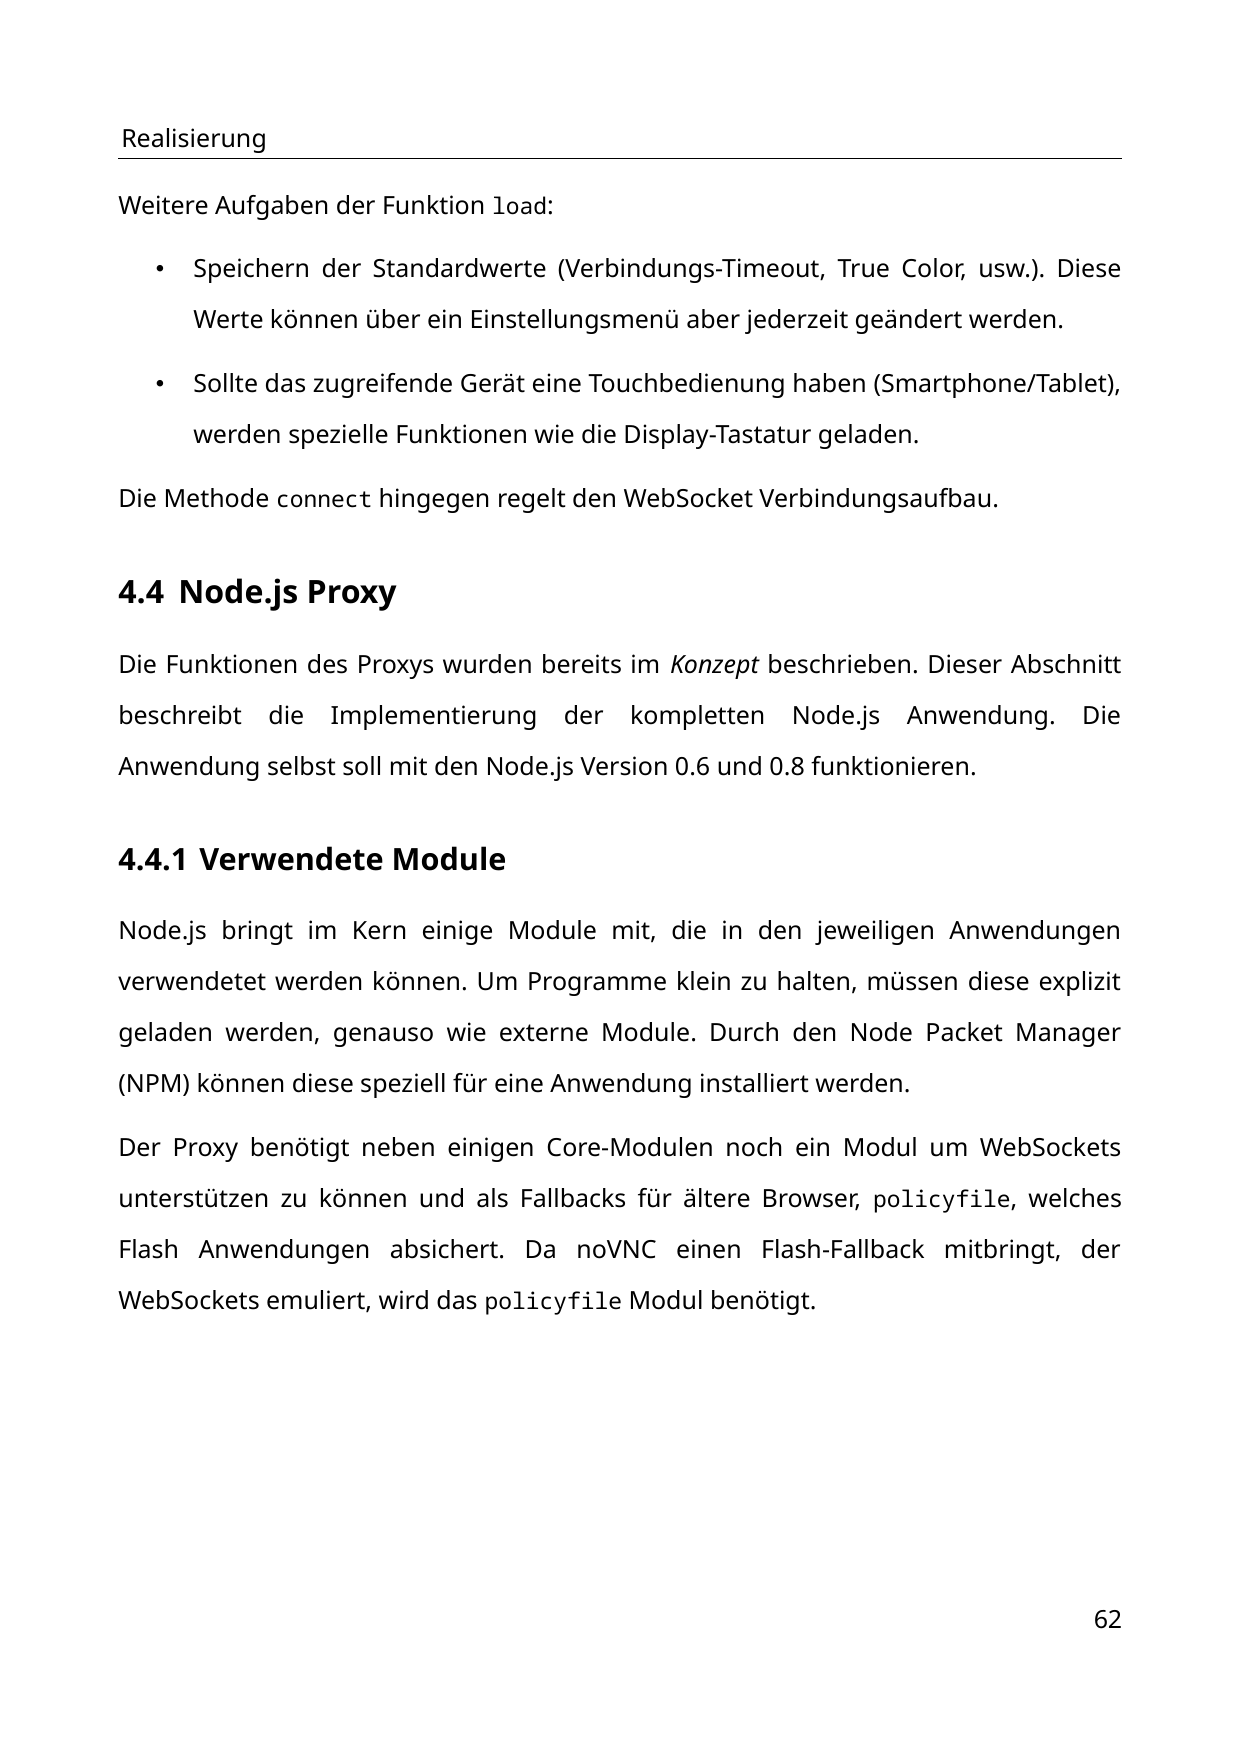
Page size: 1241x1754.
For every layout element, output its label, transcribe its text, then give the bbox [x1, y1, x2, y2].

text Die Funktionen des Proxys wurden bereits im Konzept beschrieben. Dieser Abschnitt beschreibt die Implementierung der kompletten Node.js Anwendung. Die Anwendung selbst soll mit den Node.js Version 0.6 und 0.8 funktionieren. [118, 647, 1122, 783]
list Speichern der Standardwerte (Verbindungs-Timeout, True Color, usw.). Diese Werte können über ein Einstellungsmenü aber jederzeit geändert werden. [156, 251, 1122, 336]
text Node.js bringt im Kern einige Module mit, die in den jeweiligen Anwendungen verwendetet werden können. Um Programme klein zu halten, müssen diese explizit geladen werden, genauso wie externe Module. Durch den Node Packet Manager (NPM) können diese speziell für eine Anwendung installiert werden. [118, 913, 1122, 1100]
text Der Proxy benötigt neben einigen Core-Modulen noch ein Modul um WebSockets unterstützen zu können und als Fallbacks für ältere Browser, policyfile, welches Flash Anwendungen absichert. Da noVNC einen Flash-Fallback mitbringt, der WebSockets emuliert, wird das policyfile Modul benötigt. [118, 1129, 1122, 1317]
subtitle Verwendete Module [118, 838, 1122, 879]
list Sollte das zugreifende Gerät eine Touchbedienung haben (Smartphone/Tablet), werden spezielle Funktionen wie die Display-Tastatur geladen. [156, 366, 1122, 451]
subtitle Node.js Proxy [118, 569, 1122, 613]
text Weitere Aufgaben der Funktion load: [118, 188, 1122, 222]
text Die Methode connect hingegen regelt den WebSocket Verbindungsaufbau. [118, 480, 1122, 514]
